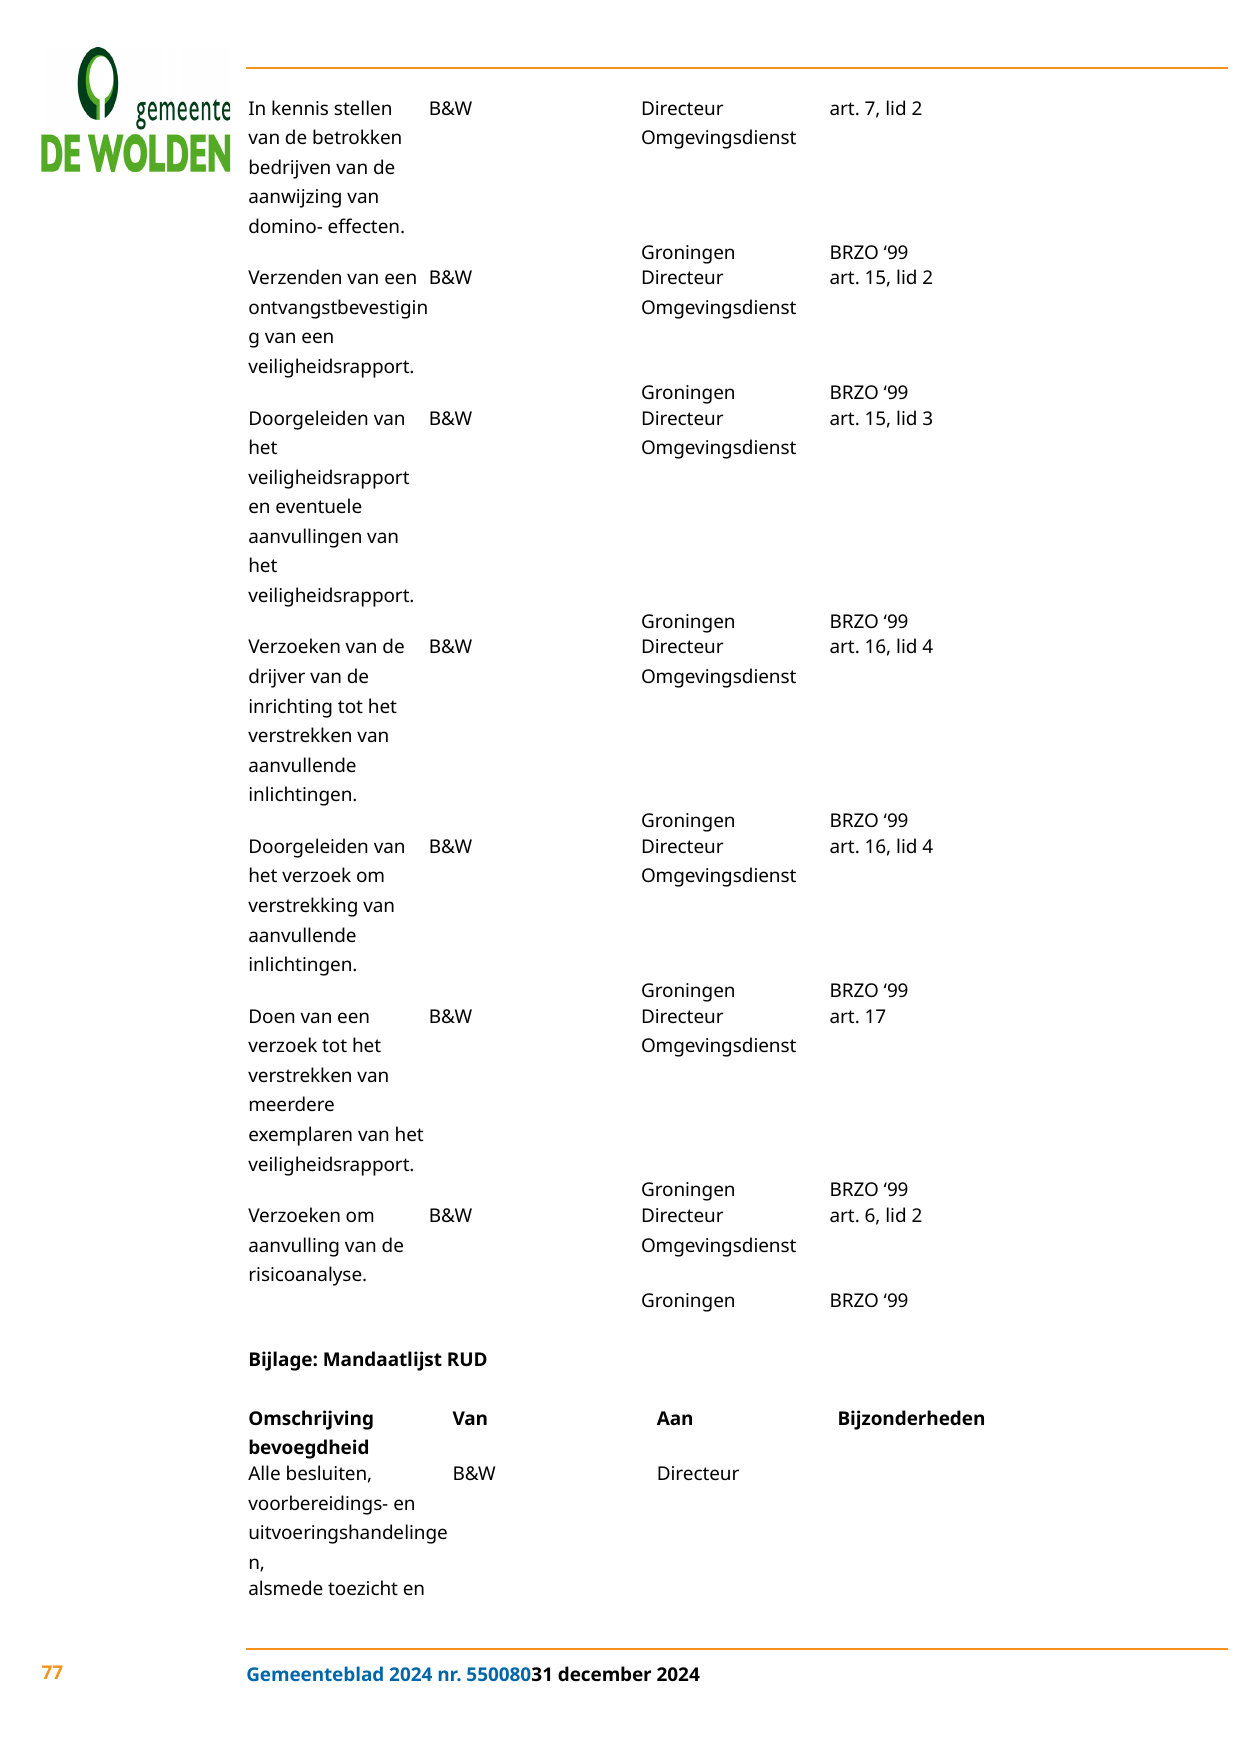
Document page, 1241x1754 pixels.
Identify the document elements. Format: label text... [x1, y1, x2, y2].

table_header Aan [657, 1405, 837, 1460]
table_cell art. 16, lid 4 [829, 833, 1152, 977]
table_cell Verzoeken om aanvulling van de risicoanalyse. [248, 1202, 429, 1287]
table_cell art. 15, lid 2 [829, 265, 1152, 379]
table_cell Groningen [641, 808, 829, 833]
table_cell B&W [452, 1460, 657, 1575]
table_header Van [452, 1405, 657, 1460]
table_cell BRZO ‘99 [829, 379, 1152, 405]
table_cell [429, 977, 641, 1003]
table_cell BRZO ‘99 [829, 1177, 1152, 1202]
table_cell Groningen [641, 239, 829, 264]
table_cell [248, 608, 429, 634]
table_cell Groningen [641, 608, 829, 634]
table_cell B&W [429, 95, 641, 239]
table_cell [248, 977, 429, 1003]
table_cell BRZO ‘99 [829, 239, 1152, 264]
table_cell Directeur [657, 1460, 837, 1575]
table_cell B&W [429, 1003, 641, 1177]
table_cell Doorgeleiden van het veiligheidsrapport en eventuele aanvullingen van het veiligheidsrapport. [248, 405, 429, 608]
table_cell B&W [429, 634, 641, 807]
table_cell Directeur Omgevingsdienst [641, 265, 829, 379]
table_cell [429, 379, 641, 405]
table_cell art. 15, lid 3 [829, 405, 1152, 608]
table_cell BRZO ‘99 [829, 608, 1152, 634]
table_cell [429, 808, 641, 833]
table_cell art. 16, lid 4 [829, 634, 1152, 807]
table_cell B&W [429, 1202, 641, 1287]
table_cell [837, 1575, 1152, 1601]
table_cell B&W [429, 833, 641, 977]
table_cell Groningen [641, 379, 829, 405]
table_header Bijzonderheden [837, 1405, 1152, 1460]
table_cell [429, 239, 641, 264]
table_cell Doen van een verzoek tot het verstrekken van meerdere exemplaren van het veiligheidsrapport. [248, 1003, 429, 1177]
table_cell [837, 1460, 1152, 1575]
table_cell Alle besluiten, voorbereidings- en uitvoeringshandelingen, [248, 1460, 452, 1575]
table_cell [657, 1575, 837, 1601]
table_cell BRZO ‘99 [829, 808, 1152, 833]
table_cell art. 6, lid 2 [829, 1202, 1152, 1287]
table_cell Directeur Omgevingsdienst [641, 833, 829, 977]
table_header Omschrijving bevoegdheid [248, 1405, 452, 1460]
table_cell In kennis stellen van de betrokken bedrijven van de aanwijzing van domino- effecten. [248, 95, 429, 239]
table_cell BRZO ‘99 [829, 977, 1152, 1003]
table_cell B&W [429, 265, 641, 379]
table_cell alsmede toezicht en [248, 1575, 452, 1601]
table_cell Groningen [641, 1287, 829, 1313]
table_cell BRZO ‘99 [829, 1287, 1152, 1313]
picture [41, 47, 231, 172]
table_cell Directeur Omgevingsdienst [641, 1202, 829, 1287]
table_cell Groningen [641, 1177, 829, 1202]
table_cell Groningen [641, 977, 829, 1003]
table_cell Verzenden van een ontvangstbevestiging van een veiligheidsrapport. [248, 265, 429, 379]
table_cell [452, 1575, 657, 1601]
table_cell [248, 239, 429, 264]
table_cell [248, 1177, 429, 1202]
table_cell Doorgeleiden van het verzoek om verstrekking van aanvullende inlichtingen. [248, 833, 429, 977]
table_cell [429, 1177, 641, 1202]
table_cell [248, 808, 429, 833]
table_cell Directeur Omgevingsdienst [641, 405, 829, 608]
table_cell art. 17 [829, 1003, 1152, 1177]
table_cell Directeur Omgevingsdienst [641, 634, 829, 807]
table_cell [248, 379, 429, 405]
table_cell Verzoeken van de drijver van de inrichting tot het verstrekken van aanvullende inlichtingen. [248, 634, 429, 807]
text Bijlage: Mandaatlijst RUD [248, 1346, 1152, 1371]
table_cell [248, 1287, 429, 1313]
table_cell Directeur Omgevingsdienst [641, 95, 829, 239]
table_cell art. 7, lid 2 [829, 95, 1152, 239]
table_cell [429, 1287, 641, 1313]
table_cell Directeur Omgevingsdienst [641, 1003, 829, 1177]
table_cell B&W [429, 405, 641, 608]
table_cell [429, 608, 641, 634]
